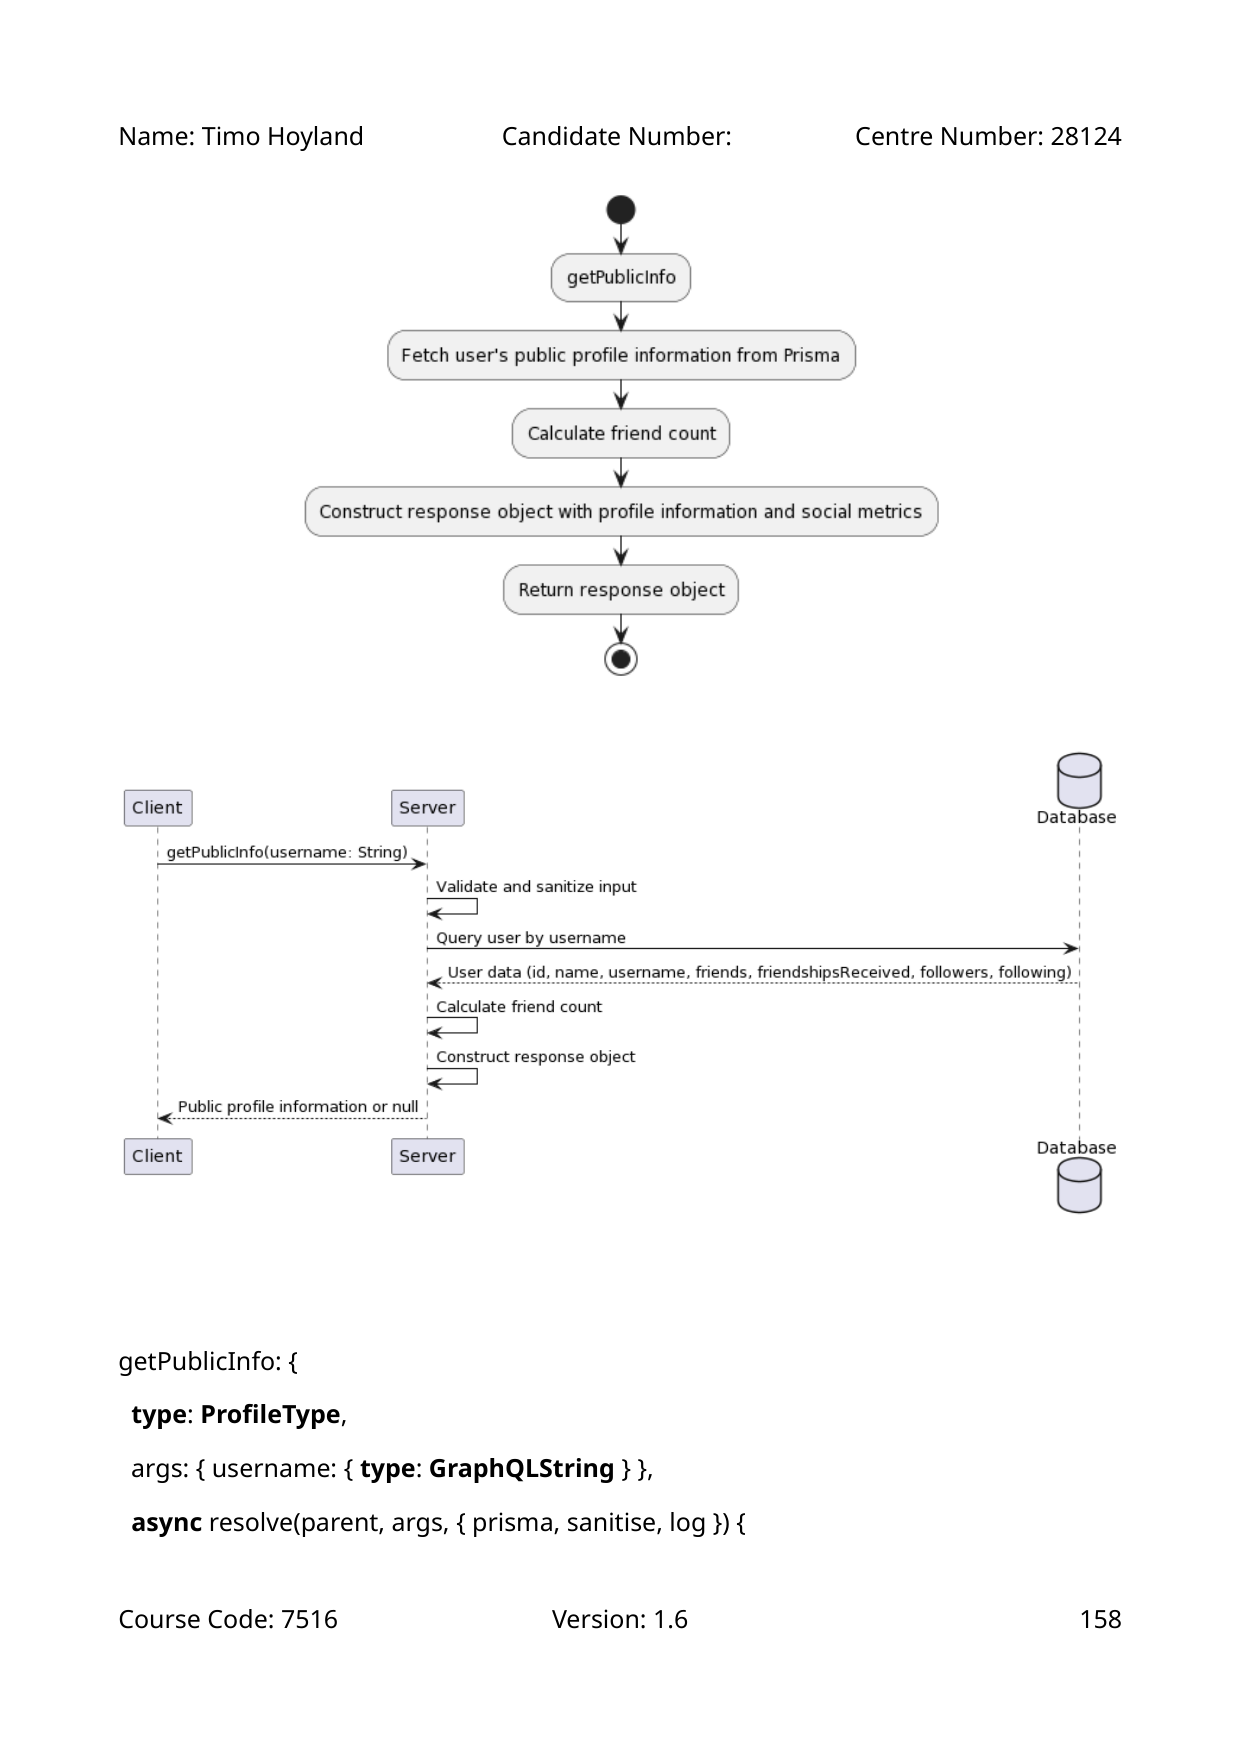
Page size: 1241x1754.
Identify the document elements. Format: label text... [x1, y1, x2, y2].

text async resolve(parent, args, { prisma, sanitise, log }) { [118, 1505, 1122, 1539]
text args: { username: { type: GraphQLString } }, [118, 1451, 1122, 1485]
text type: ProfileType, [118, 1397, 1122, 1431]
picture [118, 747, 1123, 1231]
picture [289, 181, 952, 689]
text getPublicInfo: { [118, 1343, 1122, 1377]
